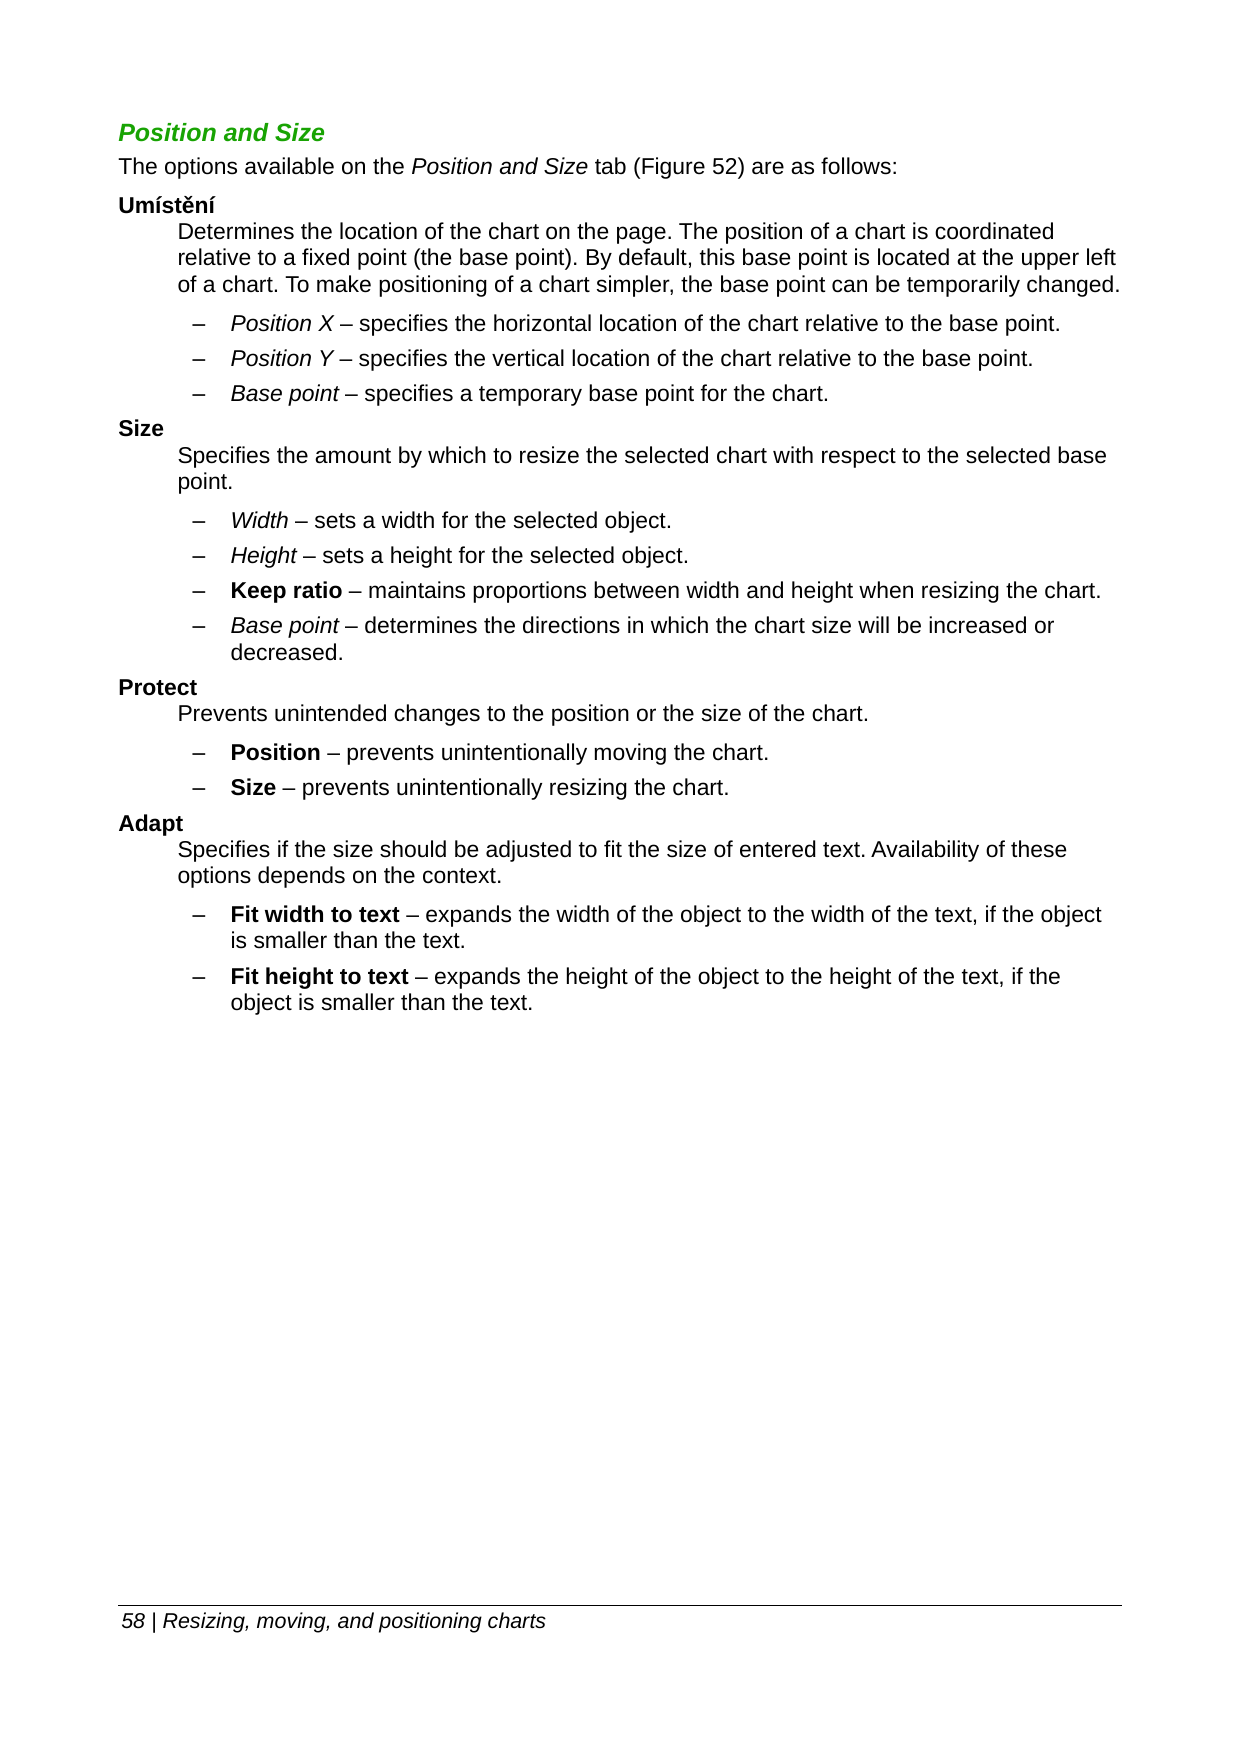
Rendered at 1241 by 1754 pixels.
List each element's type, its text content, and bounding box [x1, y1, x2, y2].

text Specifies if the size should be adjusted to fit the size of entered text. Availability of these options depends on the context. [177, 836, 1122, 889]
list Base point – specifies a temporary base point for the chart. [192, 380, 1122, 406]
list Fit height to text – expands the height of the object to the height of the text, if the object is smaller than the text. [192, 963, 1122, 1015]
text Specifies the amount by which to resize the selected chart with respect to the selected base point. [177, 442, 1122, 494]
subtitle Position and Size [118, 118, 1122, 147]
text Determines the location of the chart on the page. The position of a chart is coordinated relative to a fixed point (the base point). By default, this base point is located at the upper left of a chart. To make positioning of a chart simpler, the base point can be temporarily changed. [177, 218, 1122, 297]
text Prevents unintended changes to the position or the size of the chart. [177, 700, 1122, 727]
list Width – sets a width for the selected object. [192, 507, 1122, 533]
list Size – prevents unintentionally resizing the chart. [192, 774, 1122, 801]
list Base point – determines the directions in which the chart size will be increased or decreased. [192, 612, 1122, 665]
list Height – sets a height for the selected object. [192, 542, 1122, 568]
list The options available on the Position and Size tab (Figure 52) are as follows: [118, 153, 1122, 179]
list Fit width to text – expands the width of the object to the width of the text, if the object is smaller than the text. [192, 901, 1122, 954]
text Umístění [118, 192, 1122, 218]
list Position – prevents unintentionally moving the chart. [192, 739, 1122, 766]
text Protect [118, 674, 1122, 700]
list Keep ratio – maintains proportions between width and height when resizing the chart. [192, 577, 1122, 603]
text Size [118, 415, 1122, 442]
list Position Y – specifies the vertical location of the chart relative to the base point. [192, 345, 1122, 371]
text Adapt [118, 809, 1122, 836]
list Position X – specifies the horizontal location of the chart relative to the base point. [192, 309, 1122, 336]
